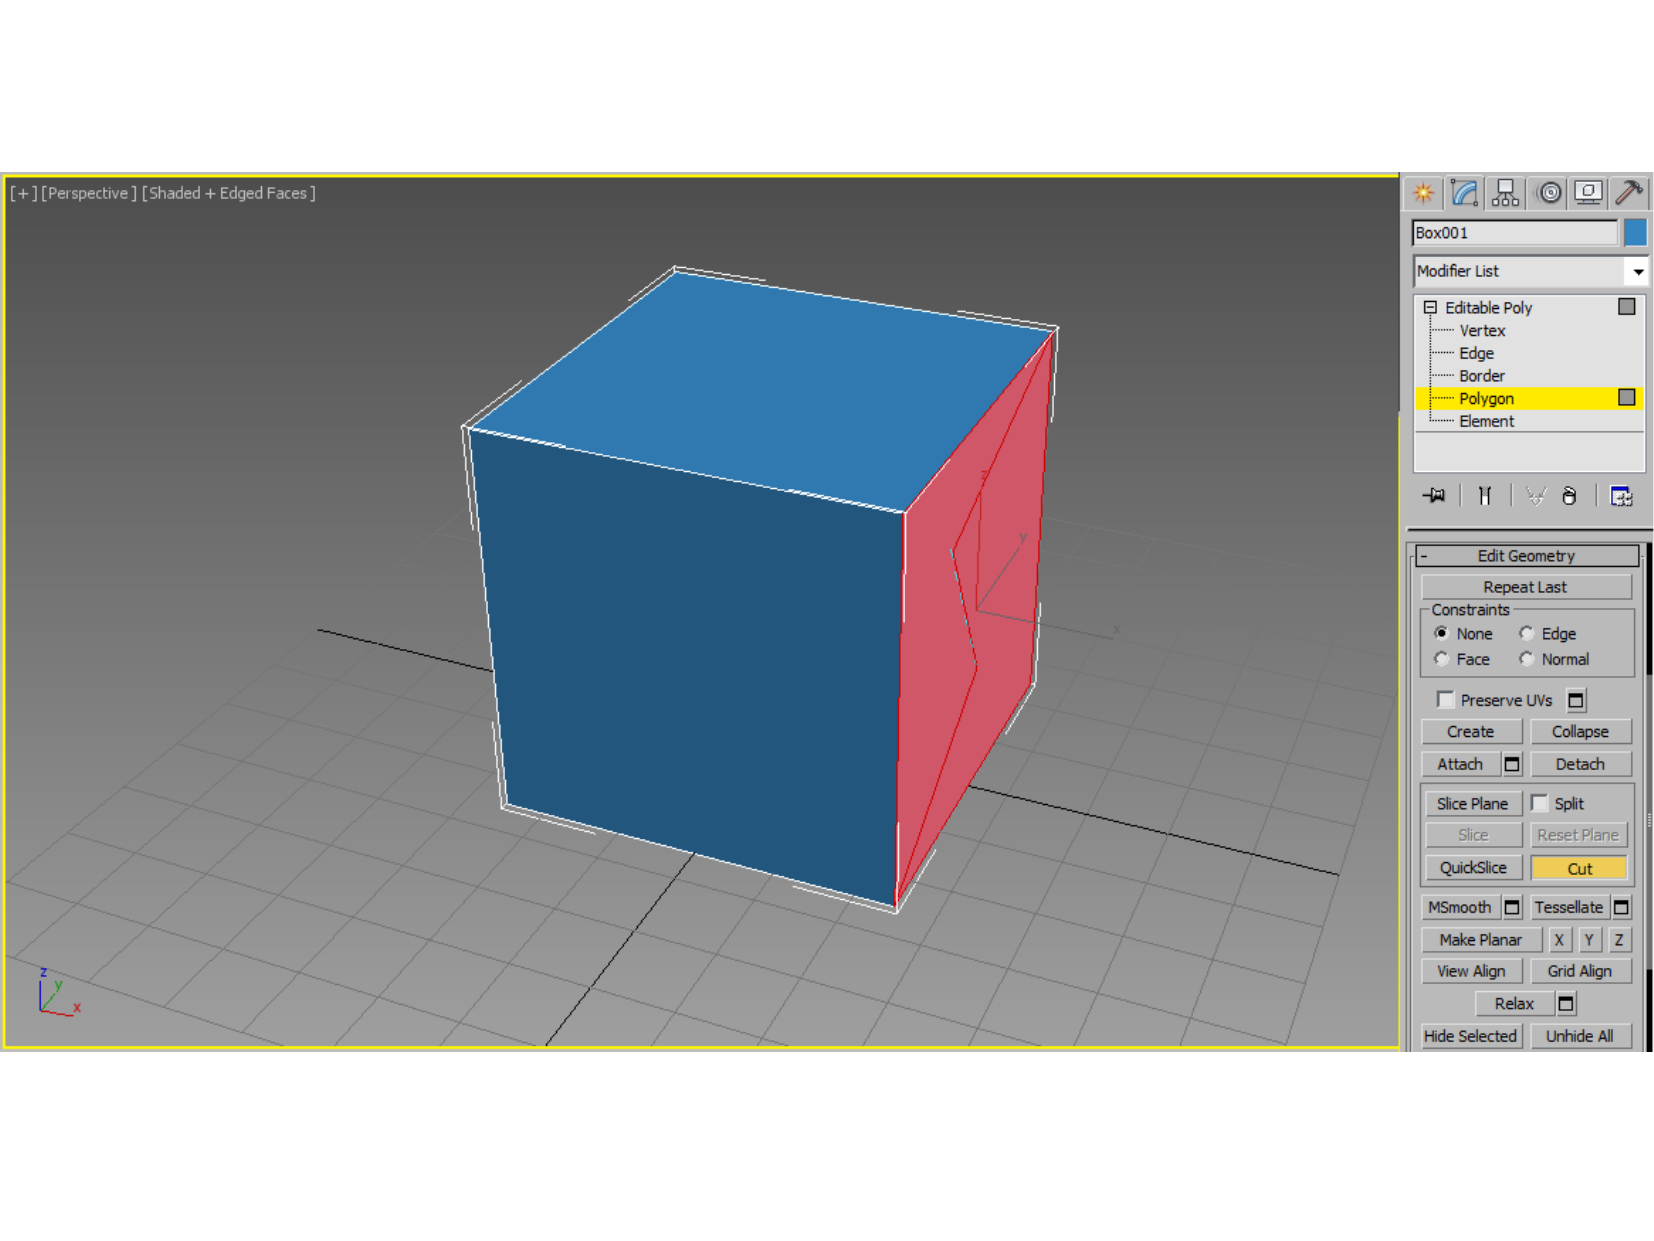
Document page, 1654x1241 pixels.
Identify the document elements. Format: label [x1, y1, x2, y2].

picture [0, 172, 1654, 1052]
